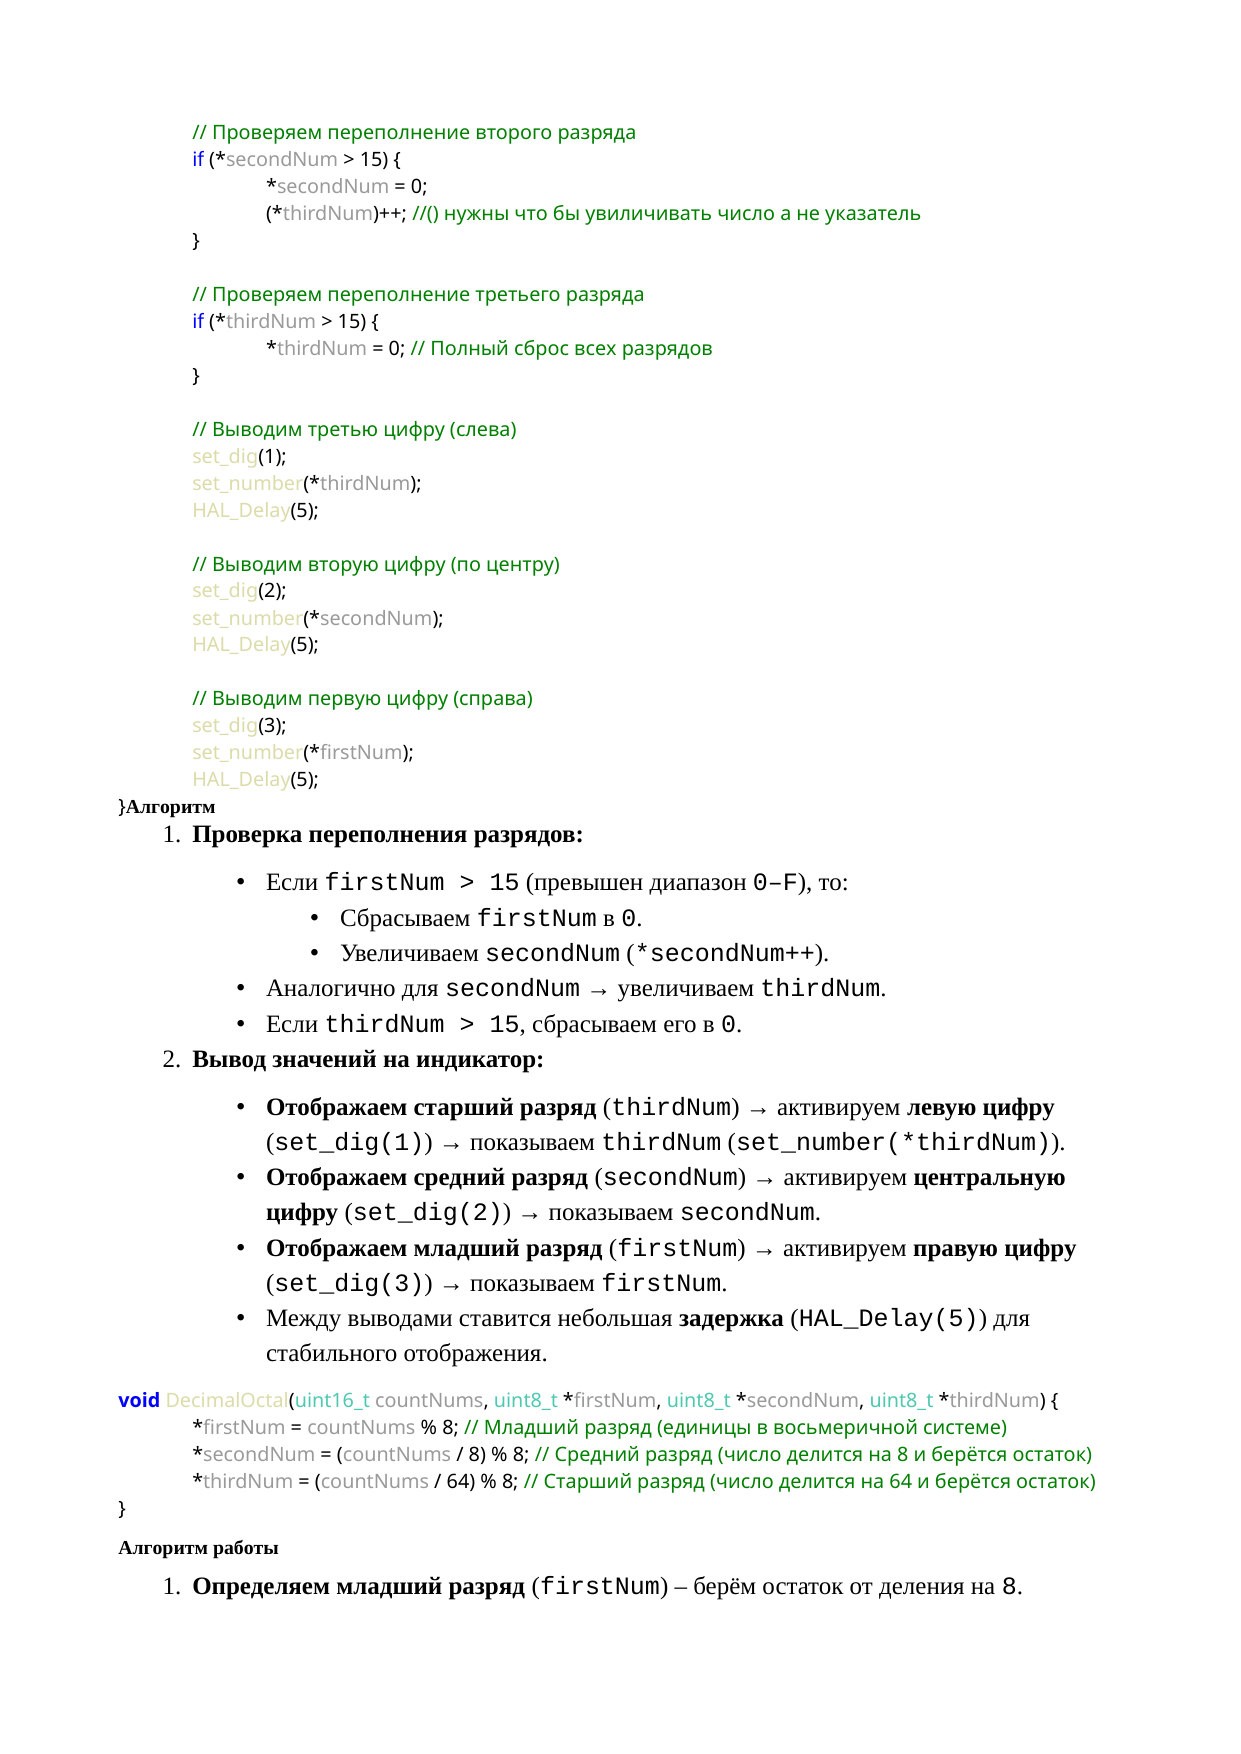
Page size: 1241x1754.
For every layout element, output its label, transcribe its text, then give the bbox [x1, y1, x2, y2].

text void DecimalOctal(uint16_t countNums, uint8_t *firstNum, uint8_t *secondNum, uint8_t *thirdNum) { [118, 1386, 1122, 1413]
text set_number(*firstNum); [118, 739, 1122, 766]
text set_number(*secondNum); [118, 604, 1122, 631]
text *thirdNum = 0; // Полный сброс всех разрядов [118, 334, 1122, 361]
text // Проверяем переполнение третьего разряда [118, 280, 1122, 307]
list Сбрасываем firstNum в 0. [310, 903, 1122, 933]
text HAL_Delay(5); [118, 496, 1122, 523]
text if (*thirdNum > 15) { [118, 307, 1122, 334]
list Вывод значений на индикатор: [162, 1044, 1122, 1073]
text if (*secondNum > 15) { [118, 145, 1122, 172]
text set_dig(2); [118, 577, 1122, 604]
list Если thirdNum > 15, сбрасываем его в 0. [236, 1009, 1122, 1040]
text // Выводим первую цифру (справа) [118, 685, 1122, 712]
text HAL_Delay(5); [118, 766, 1122, 793]
text set_number(*thirdNum); [118, 469, 1122, 496]
list Между выводами ставится небольшая задержка (HAL_Delay(5)) для стабильного отображения. [236, 1303, 1122, 1367]
text (*thirdNum)++; //() нужны что бы увиличивать число а не указатель [118, 199, 1122, 226]
subtitle Алгоритм работы [118, 1536, 1122, 1558]
list Отображаем средний разряд (secondNum) → активируем центральную цифру (set_dig(2)) → показываем secondNum. [236, 1162, 1122, 1228]
list Увеличиваем secondNum (*secondNum++). [310, 938, 1122, 969]
text *secondNum = (countNums / 8) % 8; // Средний разряд (число делится на 8 и берётся остаток) [118, 1440, 1122, 1467]
text // Выводим третью цифру (слева) [118, 415, 1122, 442]
list Если firstNum > 15 (превышен диапазон 0–F), то: [236, 867, 1122, 898]
list Аналогично для secondNum → увеличиваем thirdNum. [236, 973, 1122, 1004]
text HAL_Delay(5); [118, 631, 1122, 658]
list Проверка переполнения разрядов: [162, 819, 1122, 848]
text } [118, 226, 1122, 253]
text set_dig(3); [118, 712, 1122, 739]
text } [118, 1494, 1122, 1521]
text *secondNum = 0; [118, 172, 1122, 199]
list Определяем младший разряд (firstNum) – берём остаток от деления на 8. [162, 1571, 1122, 1602]
text // Проверяем переполнение второго разряда [118, 118, 1122, 145]
text set_dig(1); [118, 442, 1122, 469]
list Отображаем младший разряд (firstNum) → активируем правую цифру (set_dig(3)) → показываем firstNum. [236, 1233, 1122, 1299]
text } [118, 361, 1122, 388]
text // Выводим вторую цифру (по центру) [118, 550, 1122, 577]
text }Алгоритм [118, 793, 1122, 819]
text *thirdNum = (countNums / 64) % 8; // Старший разряд (число делится на 64 и берётся остаток) [118, 1467, 1122, 1494]
text *firstNum = countNums % 8; // Младший разряд (единицы в восьмеричной системе) [118, 1413, 1122, 1440]
list Отображаем старший разряд (thirdNum) → активируем левую цифру (set_dig(1)) → показываем thirdNum (set_number(*thirdNum)). [236, 1092, 1122, 1158]
